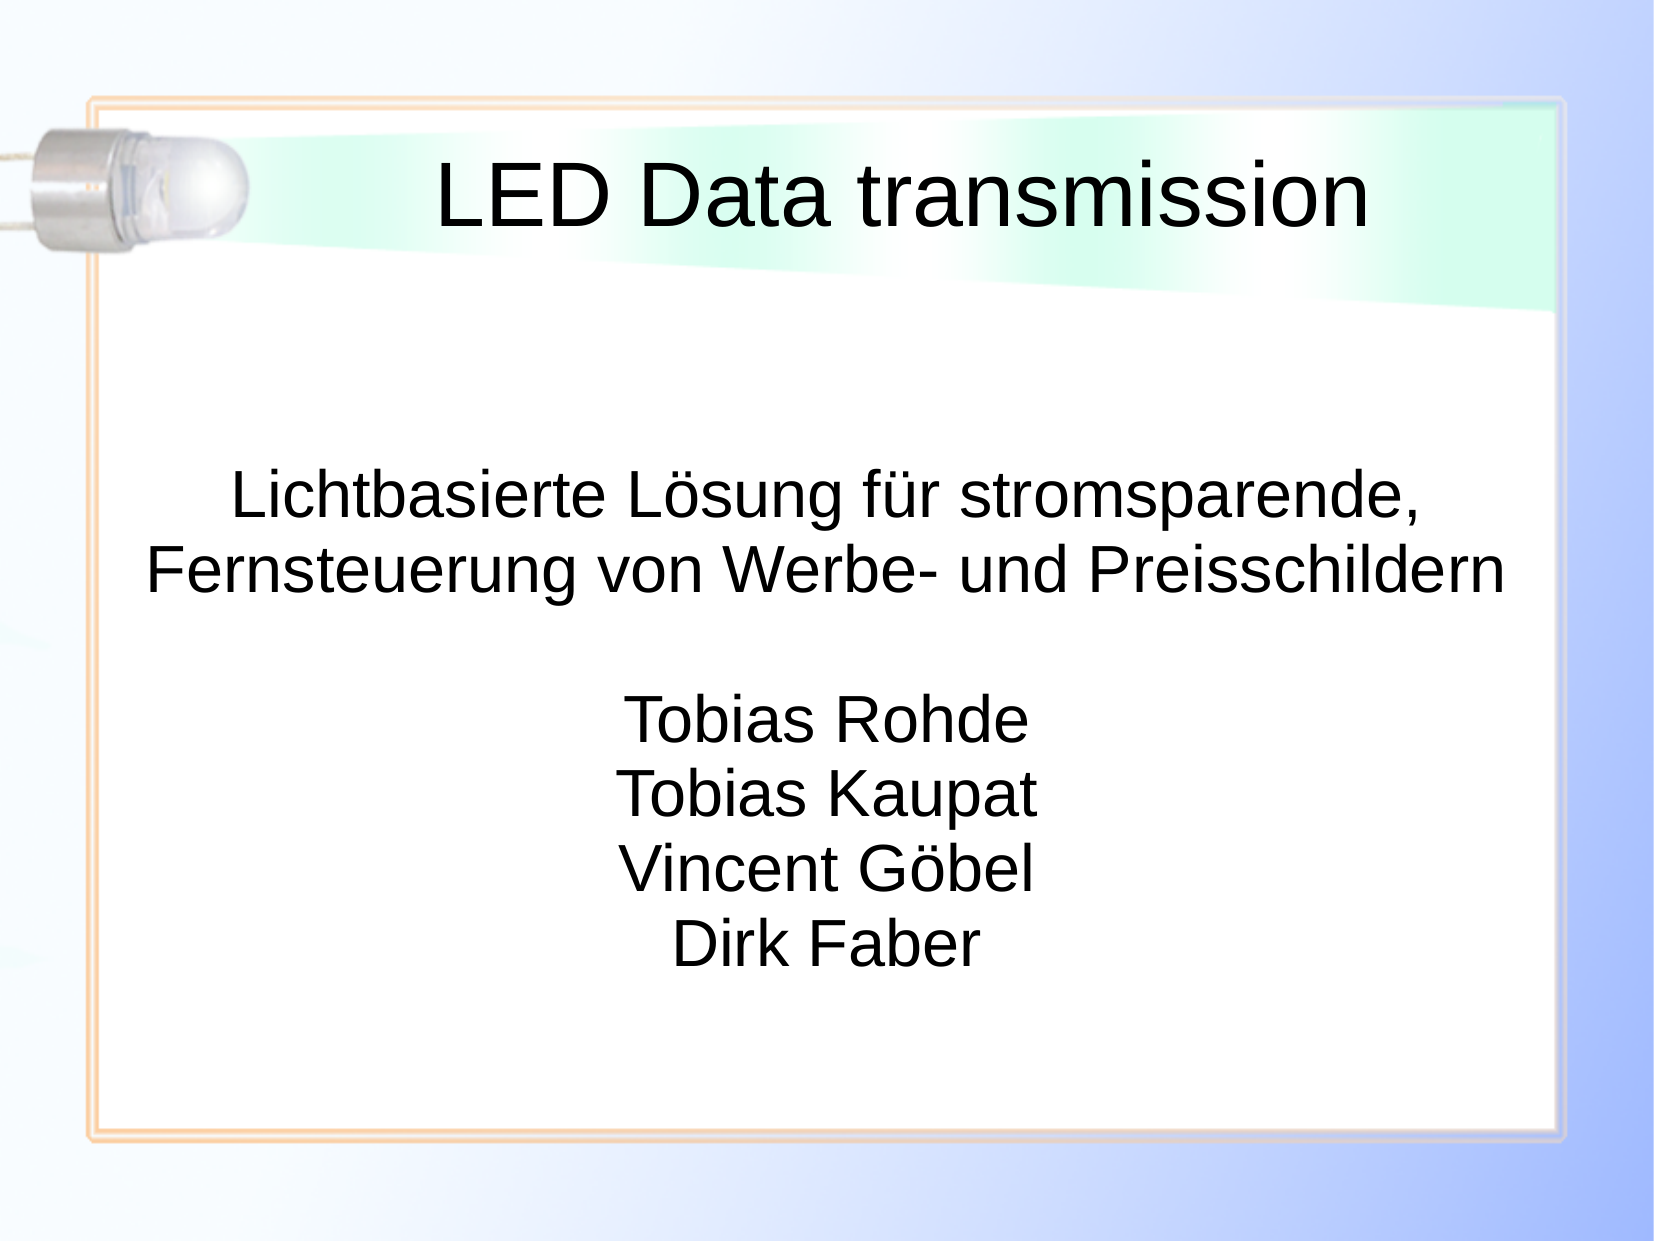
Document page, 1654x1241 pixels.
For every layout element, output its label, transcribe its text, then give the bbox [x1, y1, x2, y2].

subtitle Lichtbasierte Lösung für stromsparende, Fernsteuerung von Werbe- und Preisschildern Tobias Rohde Tobias Kaupat Vincent Göbel Dirk Faber [100, 295, 1554, 1143]
title LED Data transmission [236, 98, 1571, 291]
picture [0, 0, 1654, 1241]
